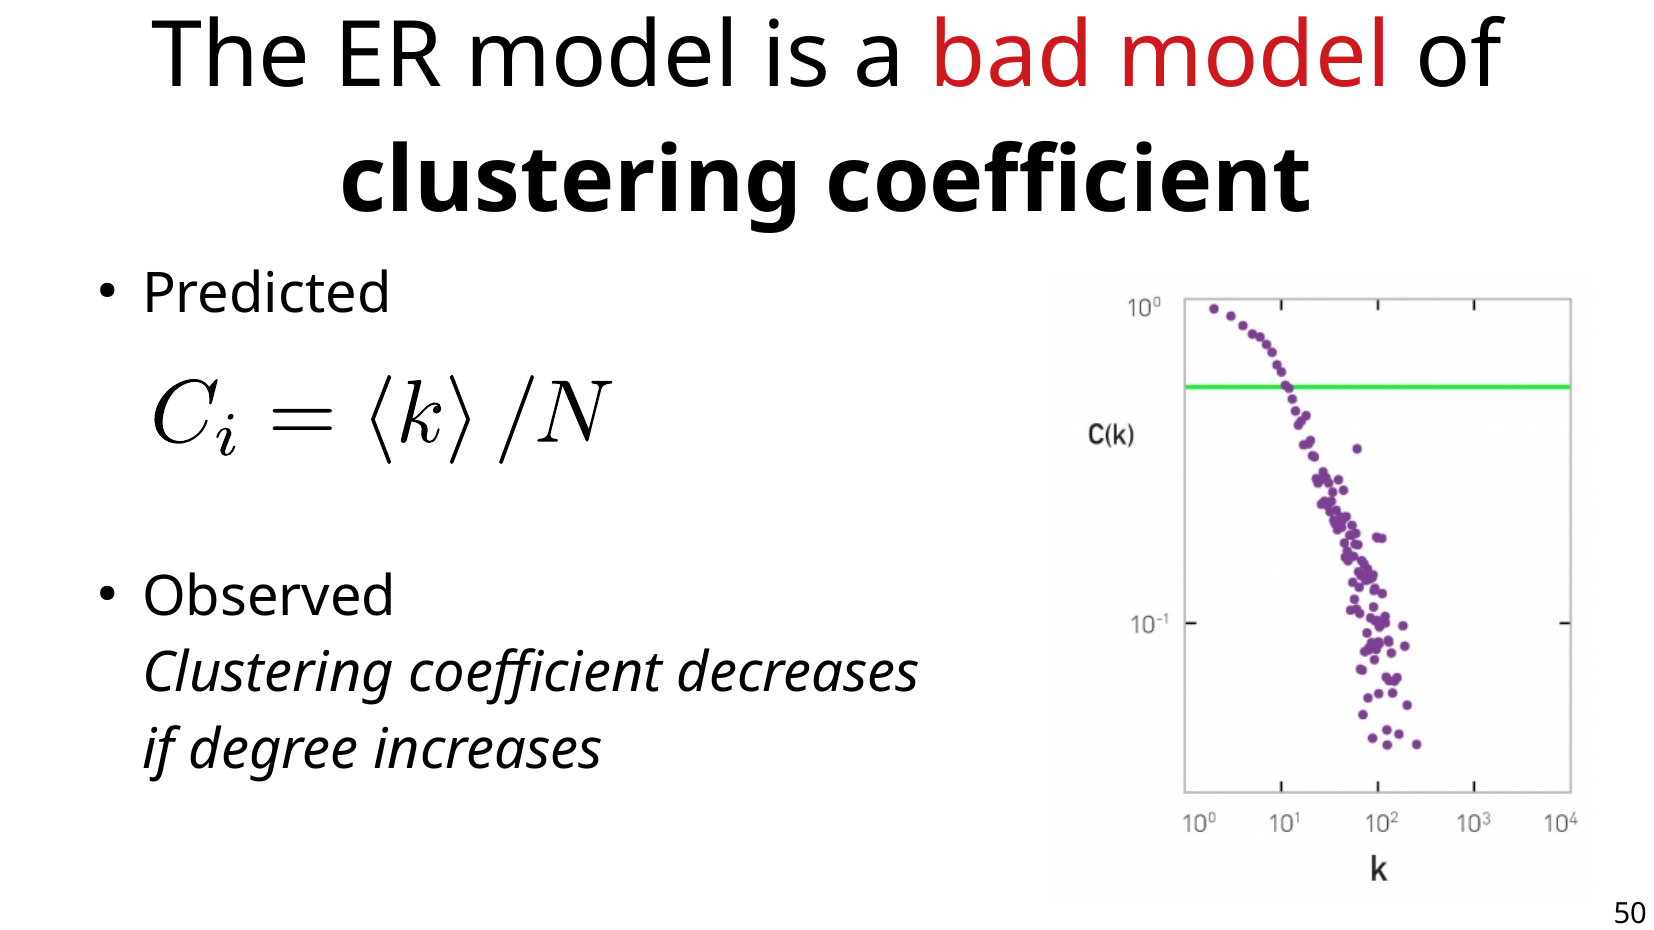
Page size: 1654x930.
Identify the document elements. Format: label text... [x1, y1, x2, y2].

title The ER model is a bad model of clustering coefficient [82, 1, 1571, 225]
list Predicted Observed Clustering coefficient decreases if degree increases [82, 252, 1571, 793]
text_box [150, 375, 616, 464]
picture [1050, 273, 1593, 900]
